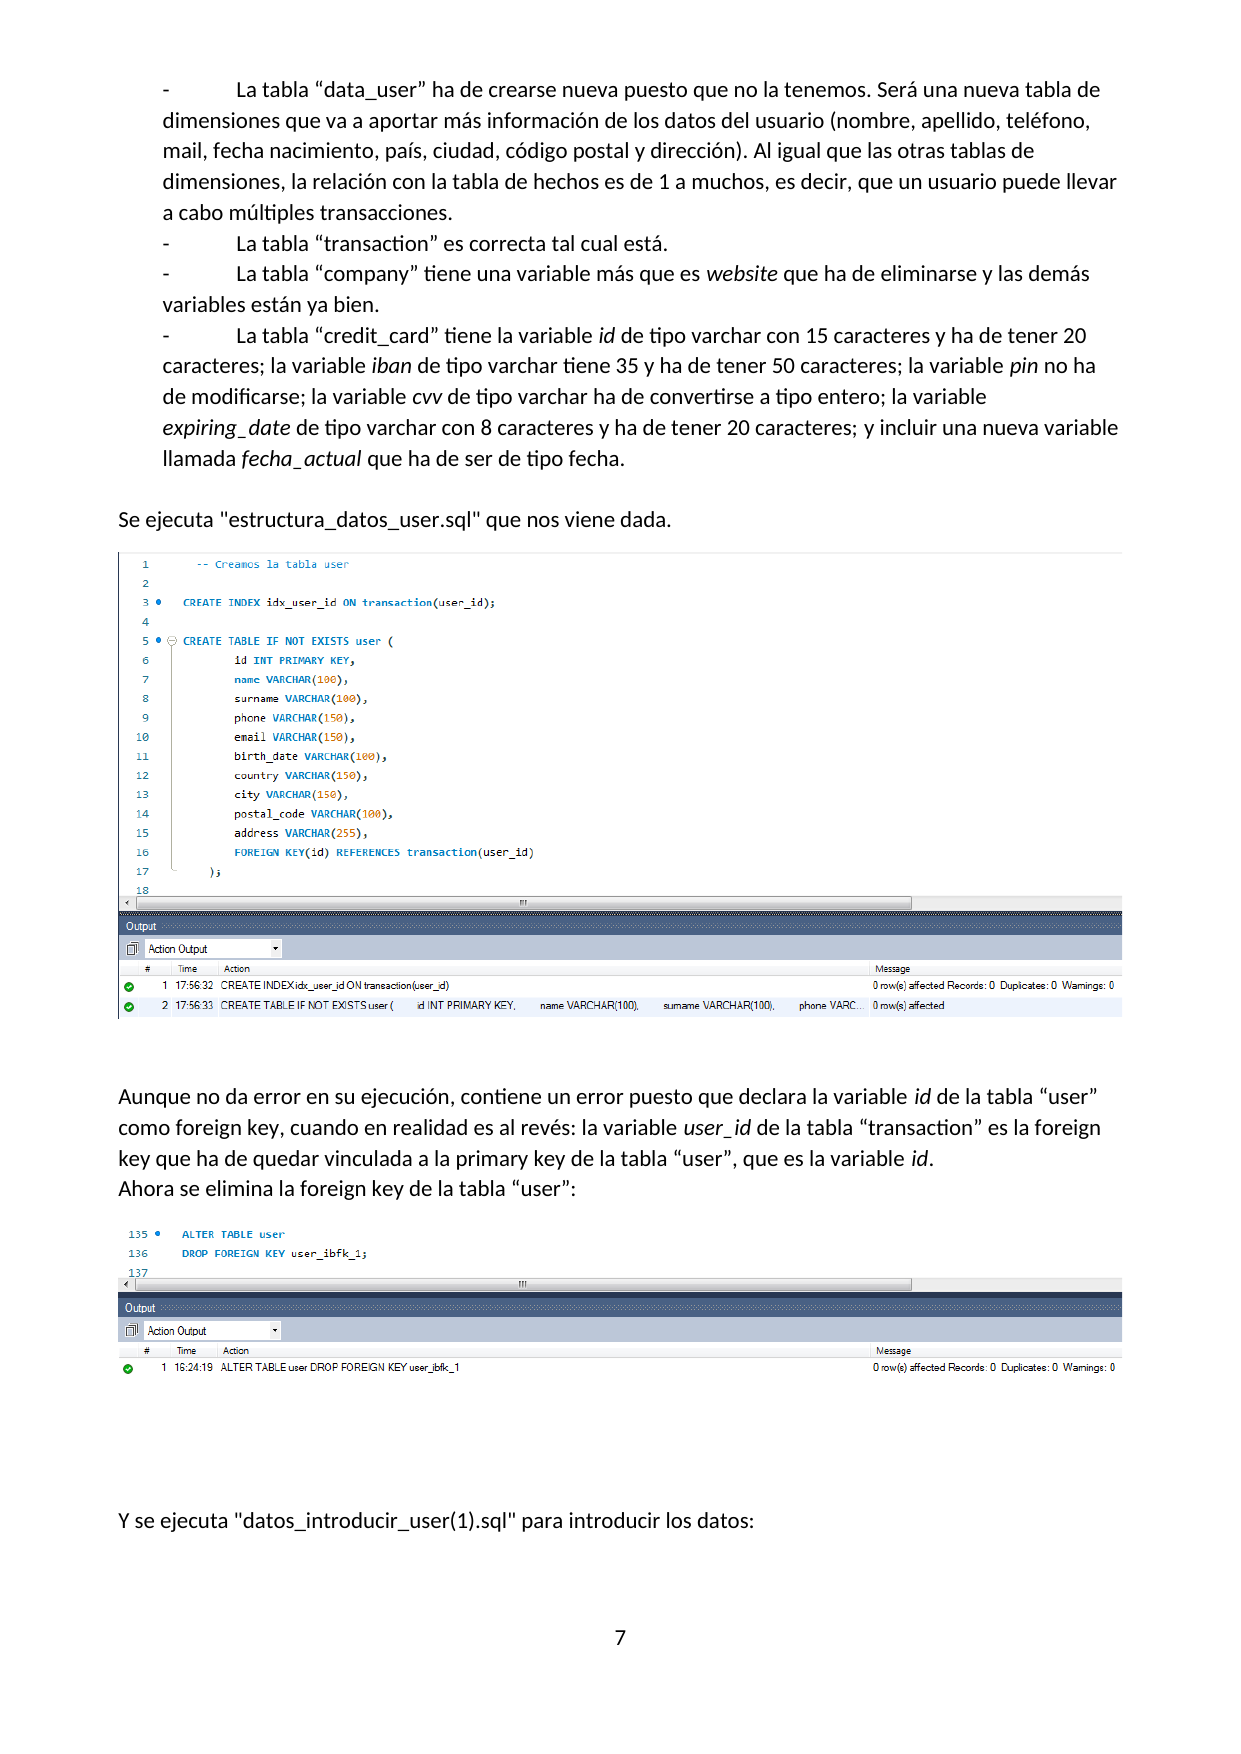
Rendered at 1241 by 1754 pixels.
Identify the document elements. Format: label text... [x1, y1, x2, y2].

list La tabla “credit_card” tiene la variable id de tipo varchar con 15 caracteres y ha de tener 20 caracteres; la variable iban de tipo varchar tiene 35 y ha de tener 50 caracteres; la variable pin no ha de modificarse; la variable cvv de tipo varchar ha de convertirse a tipo entero; la variable expiring_date de tipo varchar con 8 caracteres y ha de tener 20 caracteres; y incluir una nueva variable llamada fecha_actual que ha de ser de tipo fecha. [162, 321, 1122, 472]
text Y se ejecuta "datos_introducir_user(1).sql" para introducir los datos: [118, 1506, 1122, 1534]
list La tabla “company” tiene una variable más que es website que ha de eliminarse y las demás variables están ya bien. [162, 259, 1122, 318]
list La tabla “data_user” ha de crearse nueva puesto que no la tenemos. Será una nueva tabla de dimensiones que va a aportar más información de los datos del usuario (nombre, apellido, teléfono, mail, fecha nacimiento, país, ciudad, código postal y dirección). Al igual que las otras tablas de dimensiones, la relación con la tabla de hechos es de 1 a muchos, es decir, que un usuario puede llevar a cabo múltiples transacciones. [162, 75, 1122, 226]
text Se ejecuta "estructura_datos_user.sql" que nos viene dada. [118, 505, 1122, 533]
list La tabla “transaction” es correcta tal cual está. [162, 229, 1122, 257]
text Ahora se elimina la foreign key de la tabla “user”: [118, 1174, 1122, 1203]
text Aunque no da error en su ejecución, contiene un error puesto que declara la variable id de la tabla “user” como foreign key, cuando en realidad es al revés: la variable user_id de la tabla “transaction” es la foreign key que ha de quedar vinculada a la primary key de la tabla “user”, que es la variable id. [118, 1082, 1122, 1172]
